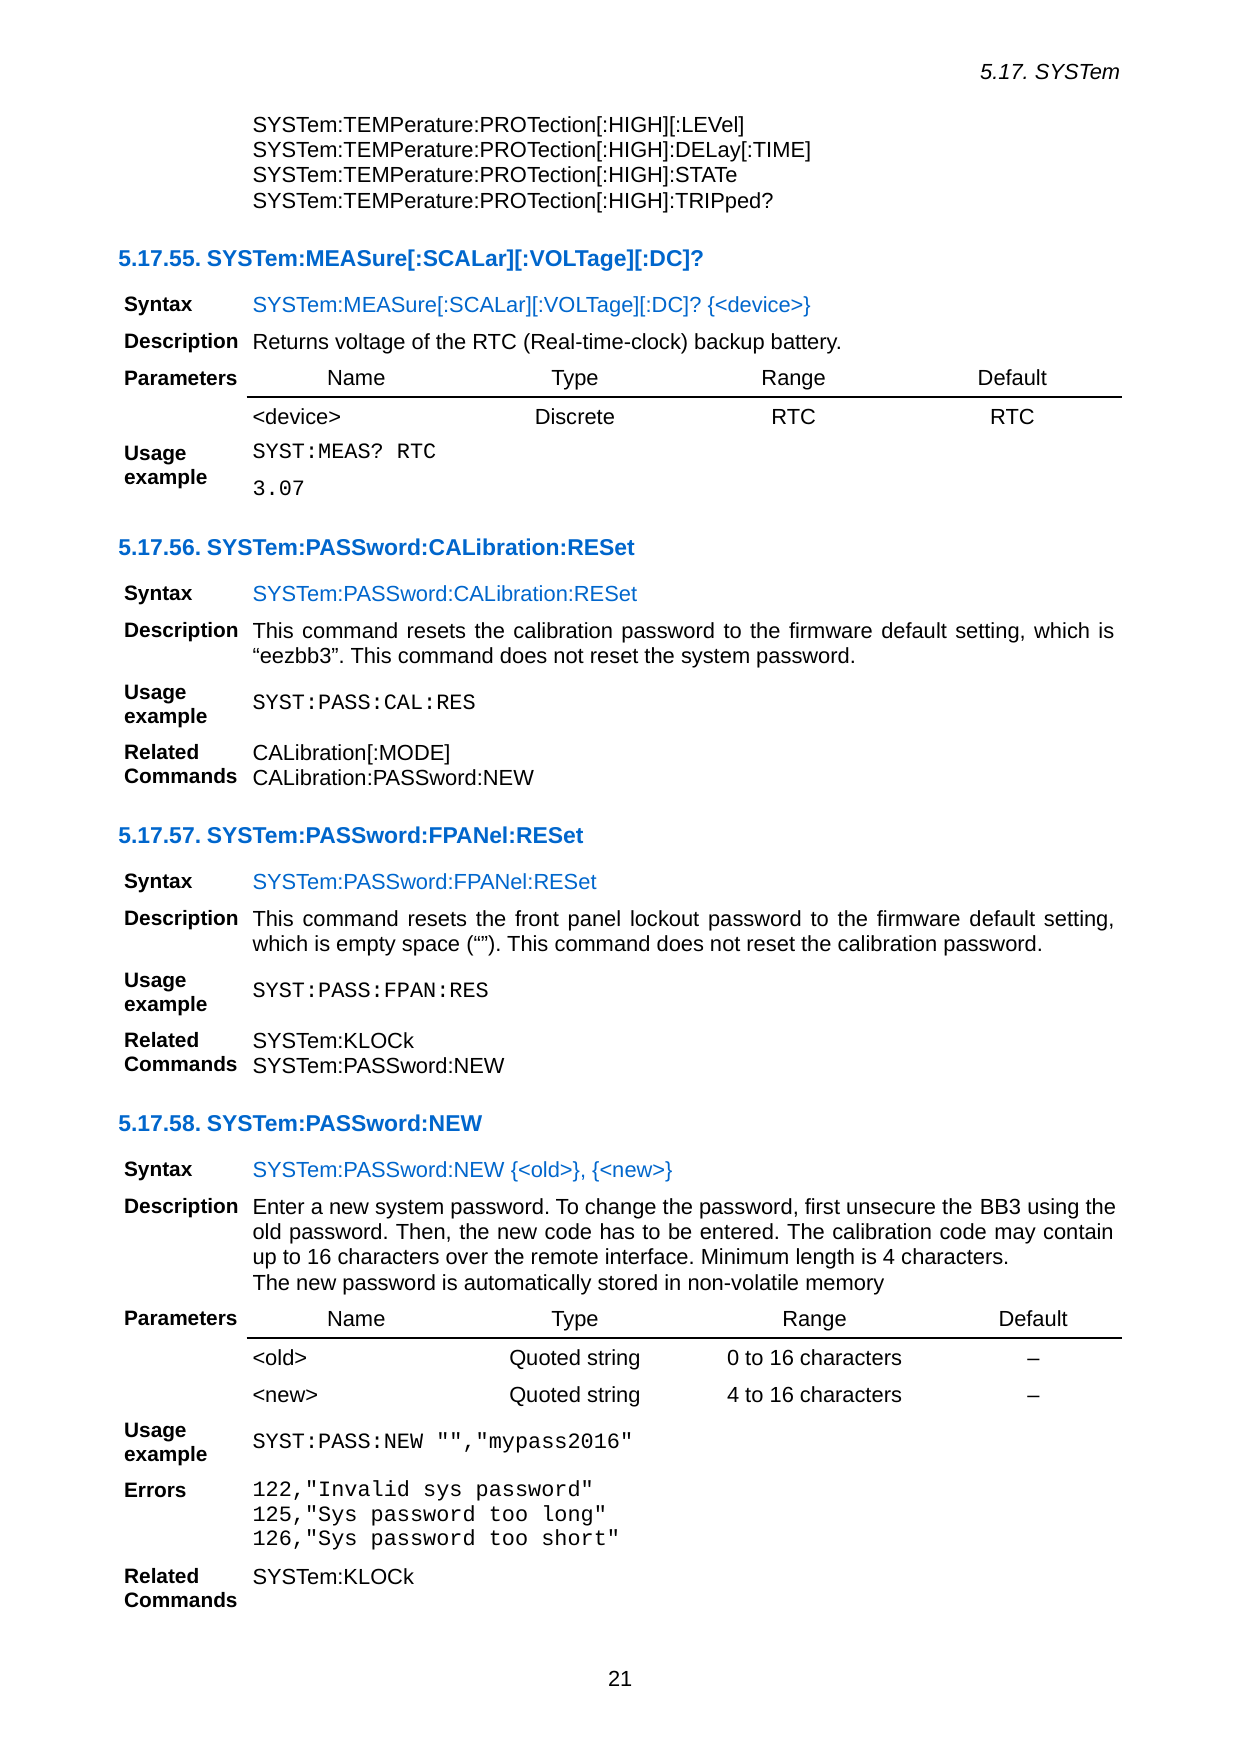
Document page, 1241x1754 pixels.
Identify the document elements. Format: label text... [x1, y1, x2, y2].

table_cell Range [684, 1300, 944, 1337]
subtitle SYSTem:PASSword:FPANel:RESet [118, 822, 1122, 849]
table_cell Usage example [118, 435, 247, 508]
table_cell Default [945, 1300, 1122, 1337]
table_cell Description [118, 1188, 247, 1300]
table_cell Parameters [118, 1300, 247, 1412]
table_cell – [945, 1376, 1122, 1412]
table_cell Errors [118, 1472, 247, 1558]
table_cell SYST:MEAS? RTC 3.07 [247, 435, 1122, 508]
table_cell Related Commands [118, 1558, 247, 1617]
table_cell SYSTem:TEMPerature:PROTection[:HIGH][:LEVel] SYSTem:TEMPerature:PROTection[:HIGH]:DELay[:TIME] SYSTem:TEMPerature:PROTection[:HIGH]:STATe SYSTem:TEMPerature:PROTection[:HIGH]:TRIPped? [247, 106, 1122, 218]
table_cell Quoted string [465, 1339, 684, 1376]
table_cell Usage example [118, 674, 247, 734]
table_cell Description [118, 612, 247, 674]
table_cell SYST:PASS:NEW "","mypass2016" [247, 1413, 1122, 1472]
table_cell 0 to 16 characters [684, 1339, 944, 1376]
table_header SYSTem:PASSword:CALibration:RESet [247, 576, 1122, 612]
subtitle SYSTem:PASSword:NEW [118, 1110, 1122, 1137]
table_cell Description [118, 900, 247, 962]
table_cell Name [247, 1300, 465, 1337]
table_cell Enter a new system password. To change the password, first unsecure the BB3 using the old password. Then, the new code has to be entered. The calibration code may contain up to 16 characters over the remote interface. Minimum length is 4 characters. The new password is automatically stored in non-volatile memory [247, 1188, 1122, 1300]
table_cell Usage example [118, 962, 247, 1022]
table_cell CALibration[:MODE] CALibration:PASSword:NEW [247, 734, 1122, 796]
table_cell – [945, 1339, 1122, 1376]
table_cell Usage example [118, 1413, 247, 1472]
table_cell Related Commands [118, 734, 247, 796]
table_cell Type [465, 1300, 684, 1337]
table_cell Range [684, 360, 903, 396]
table_cell Related Commands [118, 1022, 247, 1084]
table_cell Description [118, 323, 247, 359]
table_cell Returns voltage of the RTC (Real-time-clock) backup battery. [247, 323, 1122, 359]
table_cell SYST:PASS:CAL:RES [247, 674, 1122, 734]
table_cell SYST:PASS:FPAN:RES [247, 962, 1122, 1022]
table_cell <old> [247, 1339, 465, 1376]
table_cell SYSTem:KLOCk SYSTem:PASSword:NEW [247, 1022, 1122, 1084]
table_cell Name [247, 360, 465, 396]
table_header Syntax [118, 286, 247, 323]
table_cell Parameters [118, 360, 247, 396]
table_header Syntax [118, 864, 247, 900]
table_cell This command resets the front panel lockout password to the firmware default setting, which is empty space (“”). This command does not reset the calibration password. [247, 900, 1122, 962]
table_cell 4 to 16 characters [684, 1376, 944, 1412]
table_cell <device> [247, 398, 465, 435]
table_header Syntax [118, 1151, 247, 1188]
subtitle SYSTem:PASSword:CALibration:RESet [118, 534, 1122, 561]
table_header Syntax [118, 576, 247, 612]
table_cell Discrete [465, 398, 684, 435]
table_header SYSTem:PASSword:FPANel:RESet [247, 864, 1122, 900]
table_cell SYSTem:KLOCk [247, 1558, 1122, 1617]
table_cell RTC [684, 398, 903, 435]
table_cell Quoted string [465, 1376, 684, 1412]
table_cell <new> [247, 1376, 465, 1412]
table_cell Type [465, 360, 684, 396]
table_cell Default [903, 360, 1122, 396]
table_cell 122,"Invalid sys password" 125,"Sys password too long" 126,"Sys password too short" [247, 1472, 1122, 1558]
table_header SYSTem:PASSword:NEW {<old>}, {<new>} [247, 1151, 1122, 1188]
table_cell This command resets the calibration password to the firmware default setting, which is “eezbb3”. This command does not reset the system password. [247, 612, 1122, 674]
table_cell [118, 106, 247, 218]
subtitle SYSTem:MEASure[:SCALar][:VOLTage][:DC]? [118, 245, 1122, 271]
table_cell RTC [903, 398, 1122, 435]
table_header SYSTem:MEASure[:SCALar][:VOLTage][:DC]? {<device>} [247, 286, 1122, 323]
table_cell [118, 396, 247, 435]
